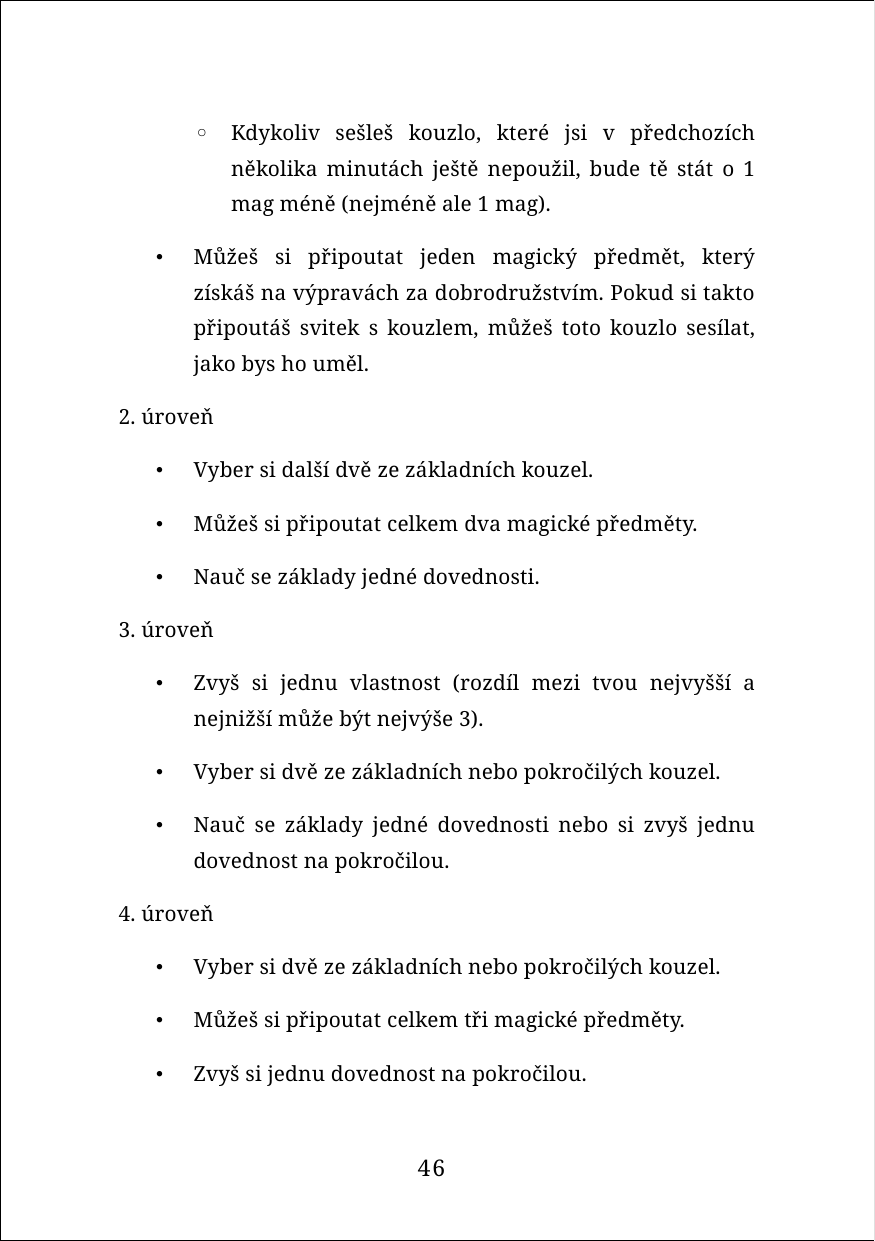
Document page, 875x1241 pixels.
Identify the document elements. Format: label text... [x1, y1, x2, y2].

list Můžeš si připoutat celkem tři magické předměty. [156, 1006, 756, 1034]
list Zvyš si jednu vlastnost (rozdíl mezi tvou nejvyšší a nejnižší může být nejvýše 3). [156, 668, 756, 732]
list Vyber si dvě ze základních nebo pokročilých kouzel. [156, 757, 756, 786]
list Nauč se základy jedné dovednosti nebo si zvyš jednu dovednost na pokročilou. [156, 810, 756, 874]
list Vyber si dvě ze základních nebo pokročilých kouzel. [156, 952, 756, 981]
text 4. úroveň [118, 899, 756, 928]
text 3. úroveň [118, 615, 756, 644]
text 2. úroveň [118, 402, 756, 431]
list Můžeš si připoutat celkem dva magické předměty. [156, 509, 756, 537]
list Kdykoliv sešleš kouzlo, které jsi v předchozích několika minutách ještě nepoužil, bude tě stát o 1 mag méně (nejméně ale 1 mag). [193, 118, 756, 218]
list Vyber si další dvě ze základních kouzel. [156, 456, 756, 484]
list Nauč se základy jedné dovednosti. [156, 562, 756, 590]
list Zvyš si jednu dovednost na pokročilou. [156, 1059, 756, 1087]
list Můžeš si připoutat jeden magický předmět, který získáš na výpravách za dobrodružstvím. Pokud si takto připoutáš svitek s kouzlem, můžeš toto kouzlo sesílat, jako bys ho uměl. [156, 242, 756, 377]
